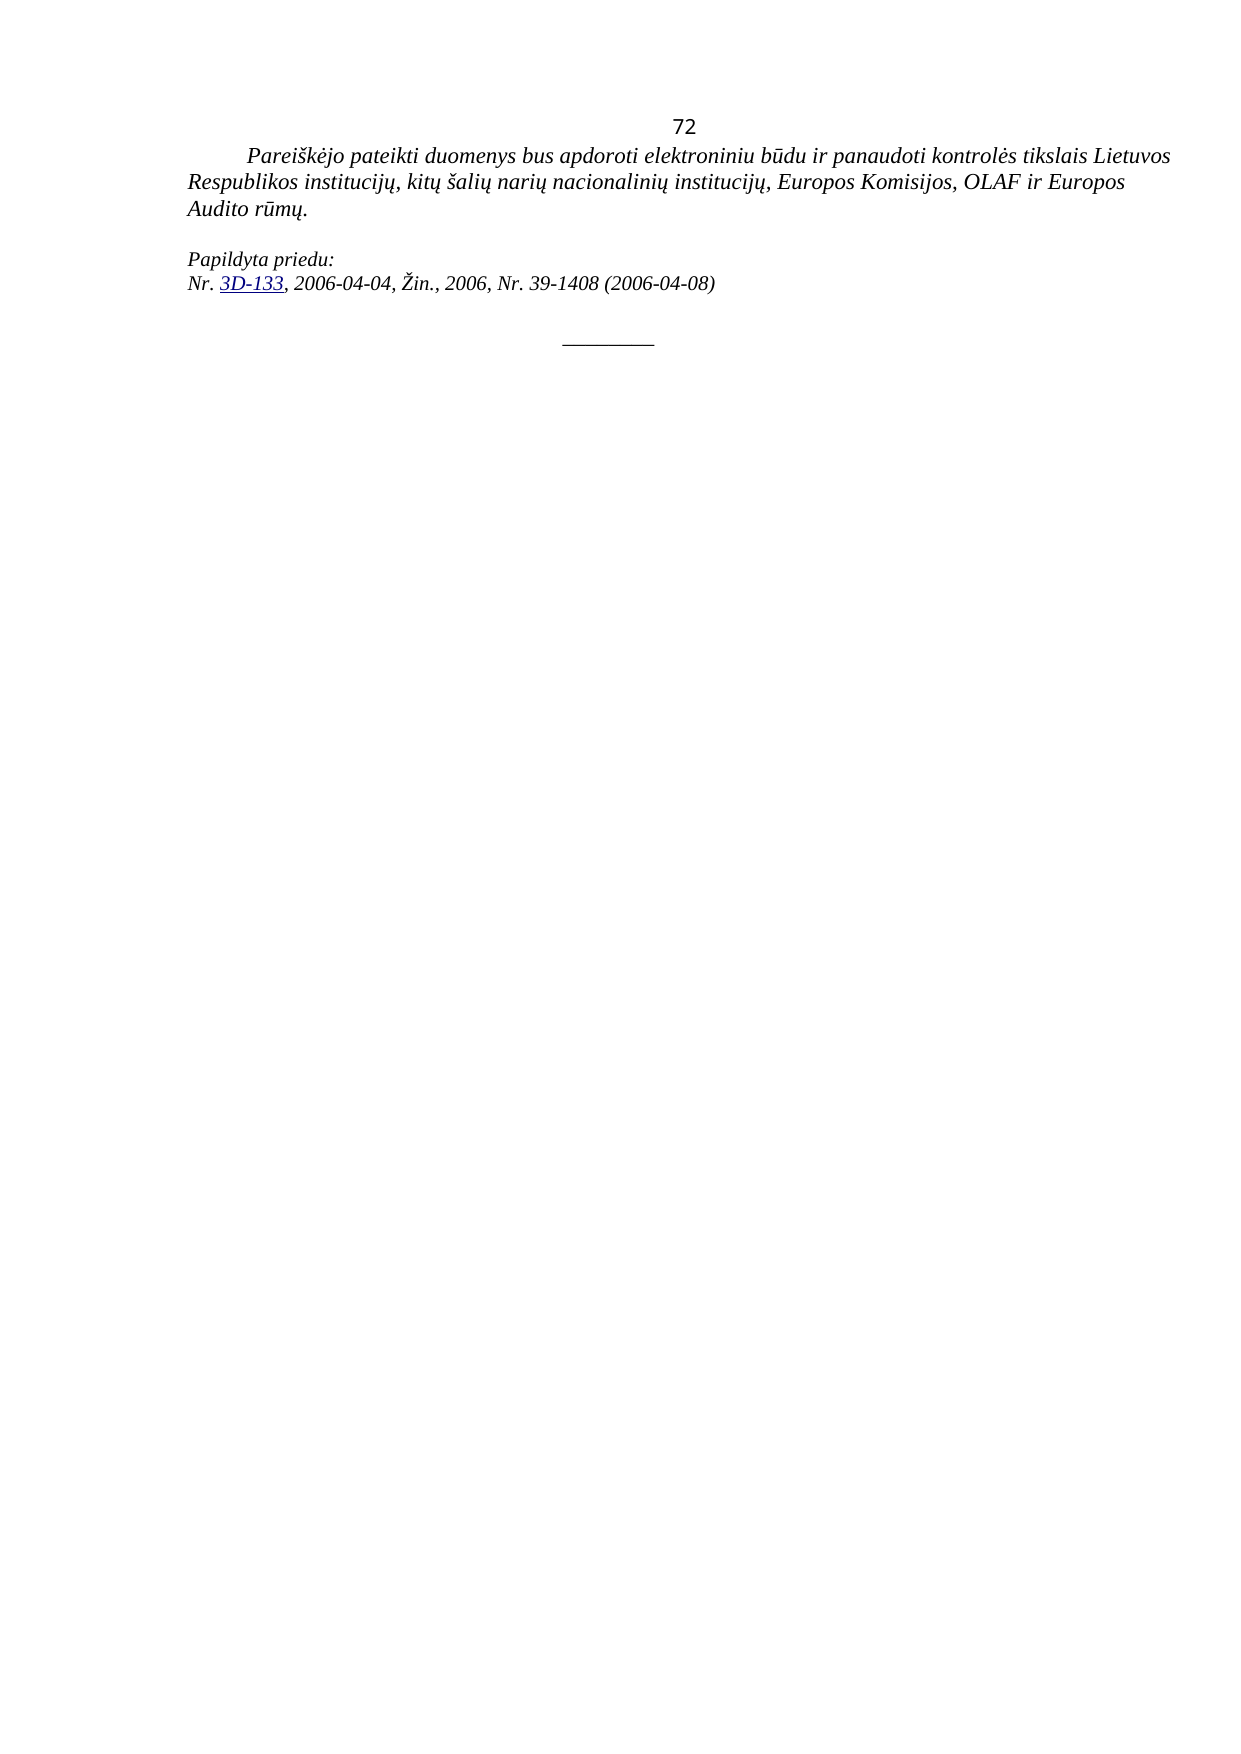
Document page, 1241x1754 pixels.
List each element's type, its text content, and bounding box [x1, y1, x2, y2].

text Pareiškėjo pateikti duomenys bus apdoroti elektroniniu būdu ir panaudoti kontrolės tikslais Lietuvos Respublikos institucijų, kitų šalių narių nacionalinių institucijų, Europos Komisijos, OLAF ir Europos Audito rūmų. [187, 142, 1181, 221]
text ________ [487, 322, 1181, 348]
text Papildyta priedu: [187, 247, 1181, 271]
text Nr. 3D-133, 2006-04-04, Žin., 2006, Nr. 39-1408 (2006-04-08) [187, 271, 1181, 295]
